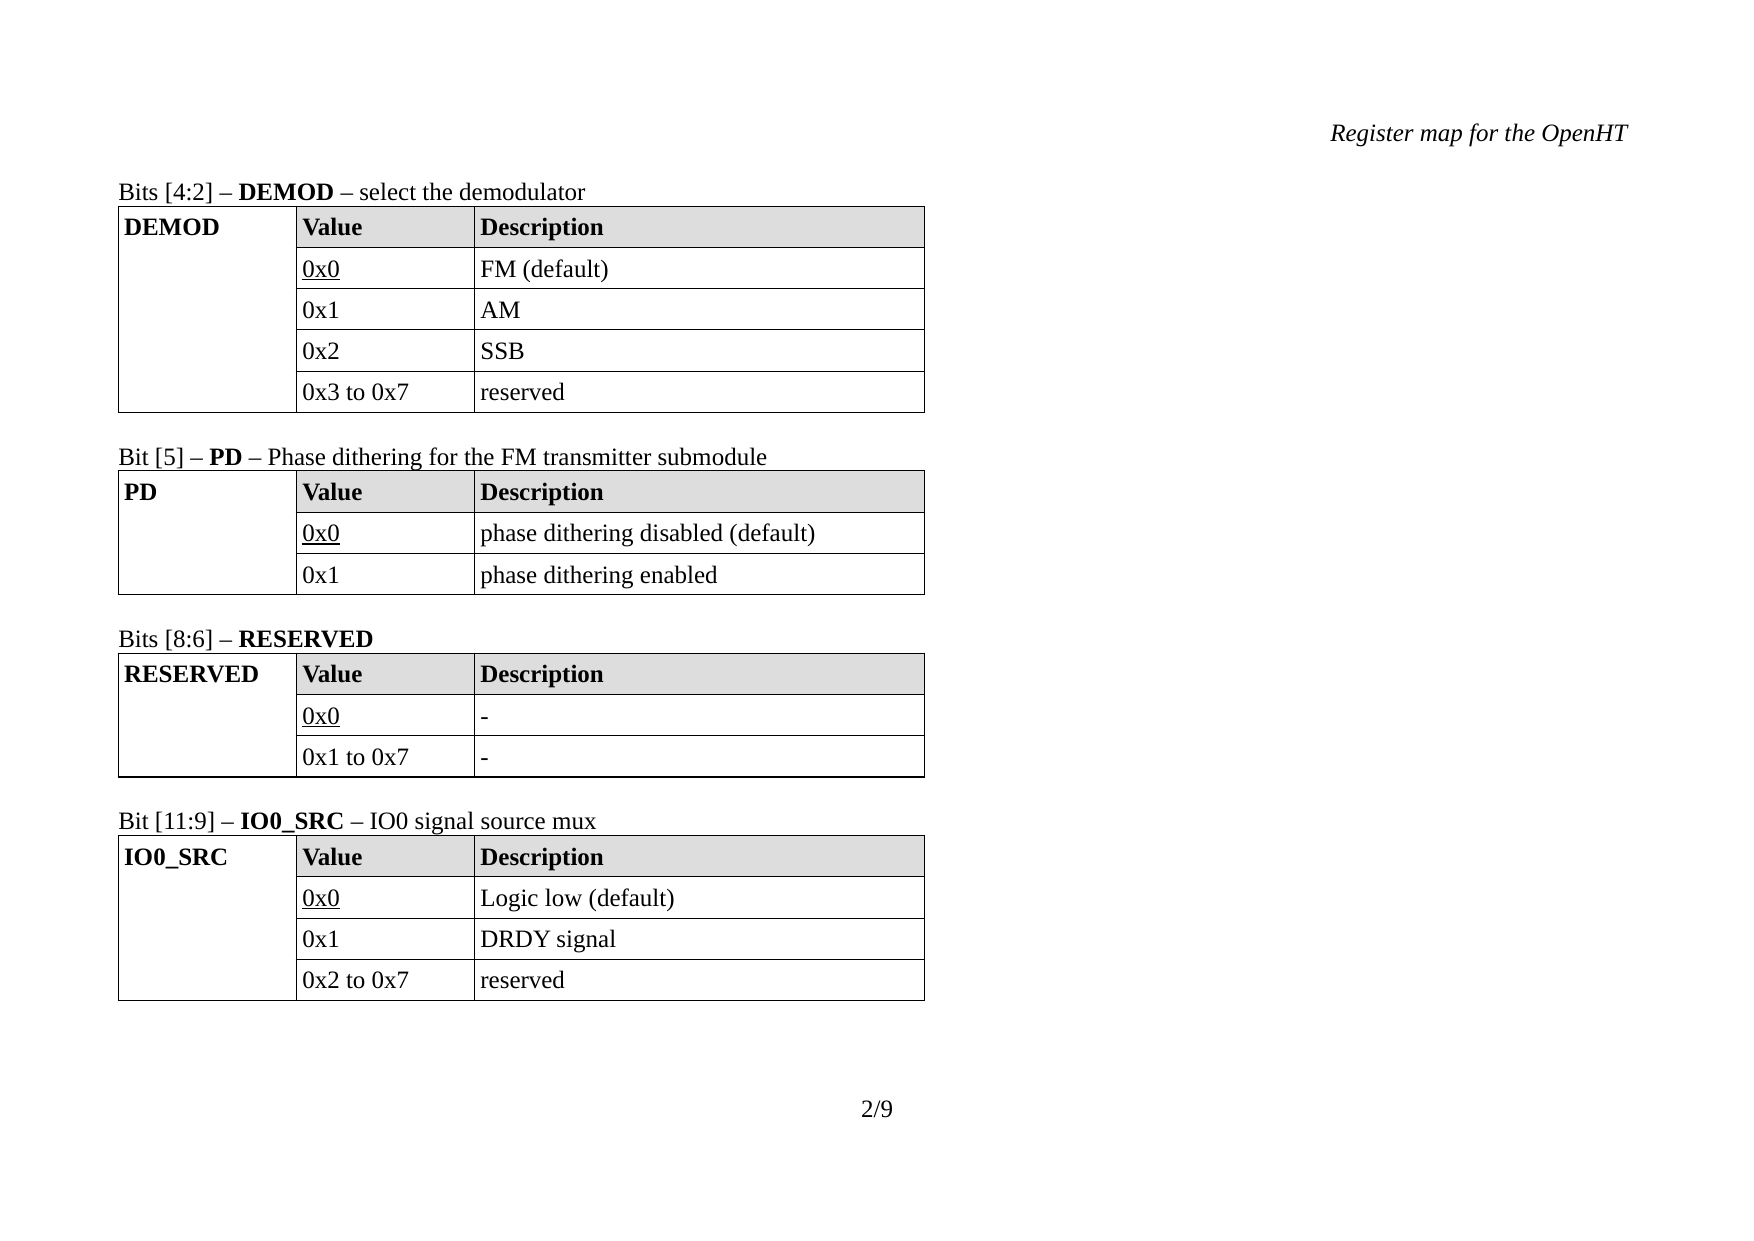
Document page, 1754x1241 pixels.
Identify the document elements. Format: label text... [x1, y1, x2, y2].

table_header Description [475, 471, 924, 512]
table_cell 0x3 to 0x7 [297, 372, 474, 412]
table_cell reserved [475, 372, 924, 412]
table_cell Logic low (default) [475, 877, 924, 917]
table_header Value [297, 207, 474, 247]
table_header PD [119, 471, 296, 594]
table_cell 0x1 [297, 554, 474, 594]
table_cell 0x0 [297, 877, 474, 917]
table_cell 0x1 [297, 919, 474, 959]
table_cell reserved [475, 960, 924, 1000]
table_cell AM [475, 289, 924, 329]
text Bit [11:9] – IO0_SRC – IO0 signal source mux [118, 806, 1635, 835]
table_header Description [475, 207, 924, 247]
table_header Value [297, 654, 474, 694]
text Bits [8:6] – RESERVED [118, 624, 1635, 653]
table_cell 0x0 [297, 248, 474, 288]
table_header DEMOD [119, 207, 296, 412]
table_cell phase dithering disabled (default) [475, 513, 924, 553]
table_header RESERVED [119, 654, 296, 776]
text Bits [4:2] – DEMOD – select the demodulator [118, 177, 1635, 206]
table_cell 0x1 [297, 289, 474, 329]
table_cell FM (default) [475, 248, 924, 288]
table_cell 0x1 to 0x7 [297, 736, 474, 776]
table_header Value [297, 471, 474, 512]
table_cell - [475, 736, 924, 776]
text Bit [5] – PD – Phase dithering for the FM transmitter submodule [118, 442, 1635, 470]
table_cell 0x0 [297, 695, 474, 735]
table_header Description [475, 836, 924, 876]
table_cell SSB [475, 330, 924, 371]
table_header IO0_SRC [119, 836, 296, 1000]
table_cell 0x2 [297, 330, 474, 371]
table_header Description [475, 654, 924, 694]
table_cell - [475, 695, 924, 735]
table_cell 0x2 to 0x7 [297, 960, 474, 1000]
table_cell phase dithering enabled [475, 554, 924, 594]
table_cell 0x0 [297, 513, 474, 553]
table_header Value [297, 836, 474, 876]
table_cell DRDY signal [475, 919, 924, 959]
